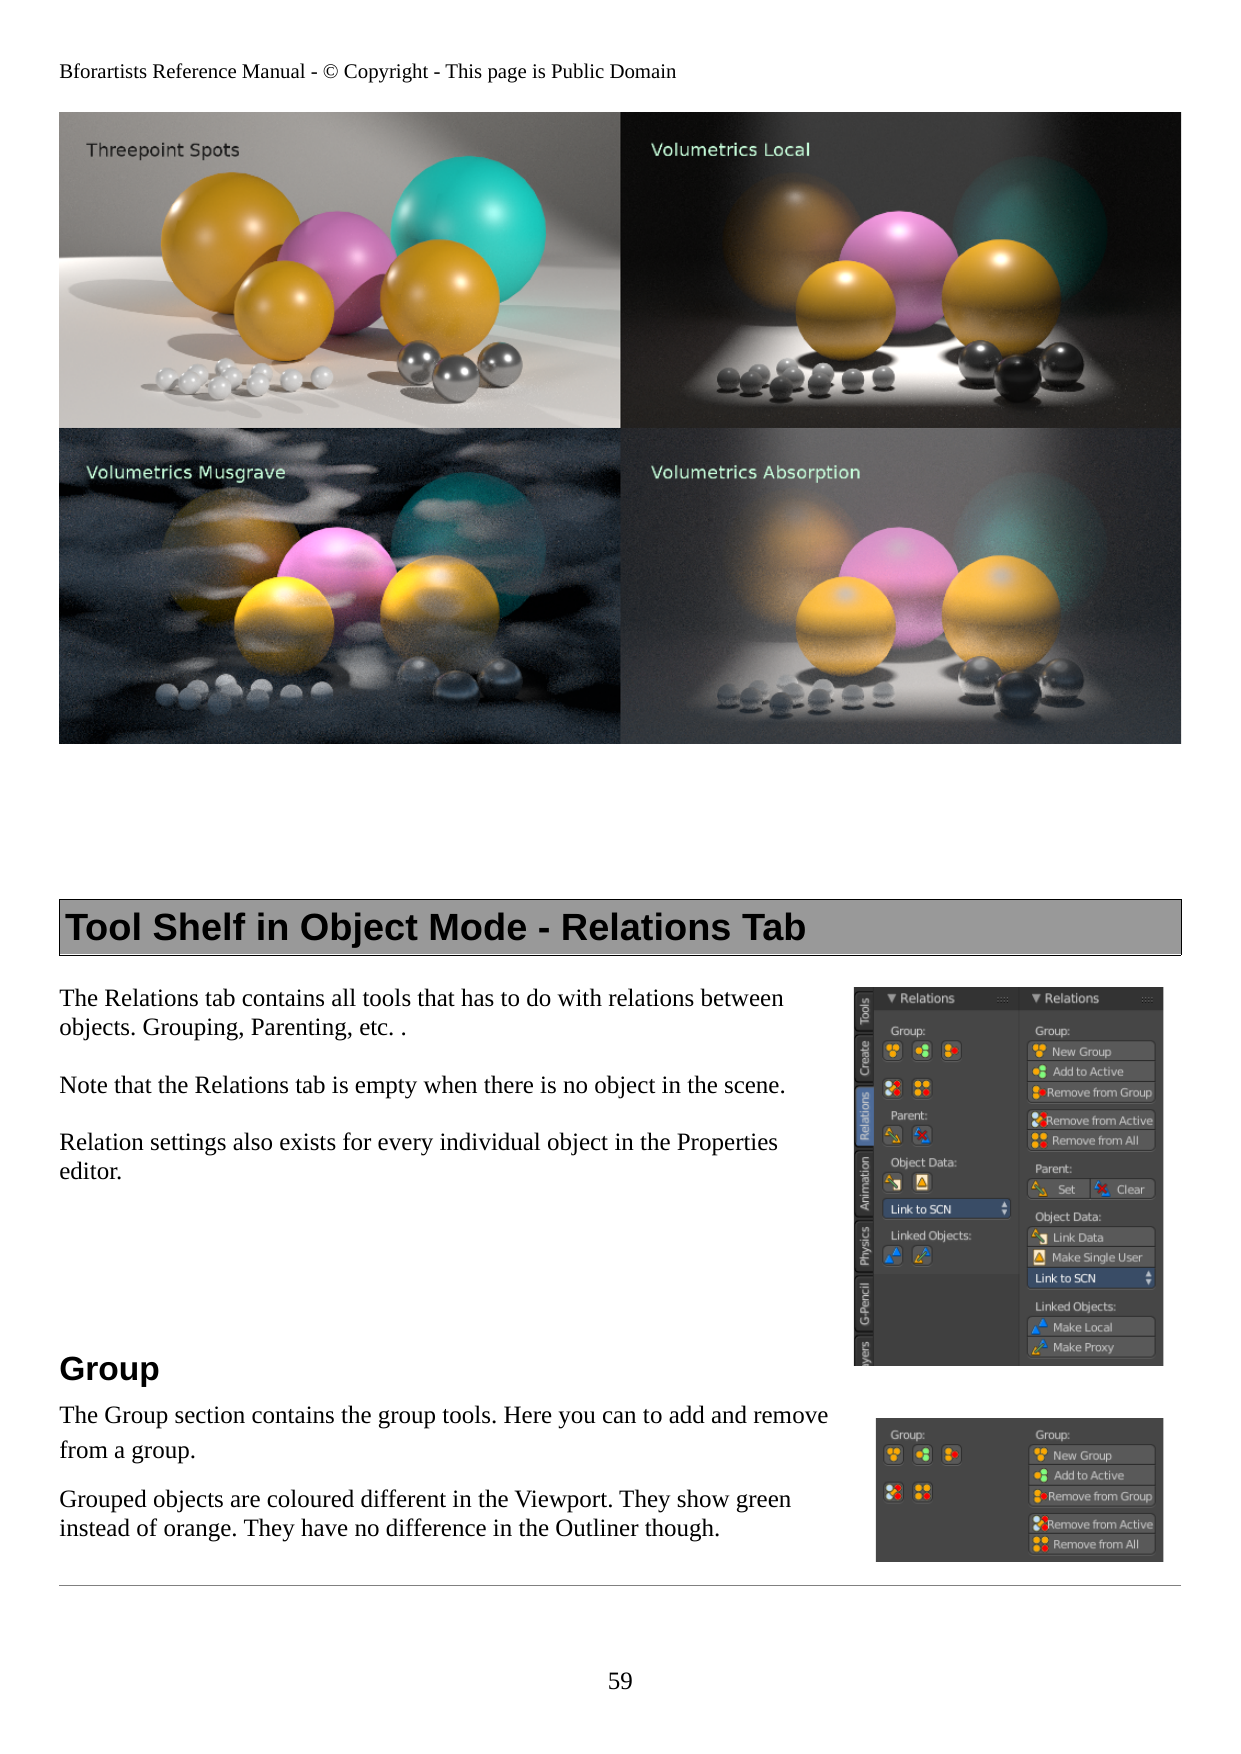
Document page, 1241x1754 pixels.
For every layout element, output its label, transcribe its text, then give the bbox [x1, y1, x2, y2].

table_header Tool Shelf in Object Mode - Relations Tab [60, 900, 1181, 954]
subtitle Group [59, 1349, 1181, 1388]
text Note that the Relations tab is empty when there is no object in the scene. [59, 1070, 853, 1098]
picture [59, 112, 1182, 744]
text The Relations tab contains all tools that has to do with relations between objects. Grouping, Parenting, etc. . [59, 983, 1181, 1041]
picture [875, 1418, 1164, 1562]
text The Group section contains the group tools. Here you can to add and remove from a group. [59, 1400, 1181, 1464]
text Grouped objects are coloured different in the Viewport. They show green instead of orange. They have no difference in the Outliner though. [59, 1484, 875, 1541]
text Relation settings also exists for every individual object in the Properties editor. [59, 1127, 853, 1185]
picture [853, 987, 1164, 1366]
